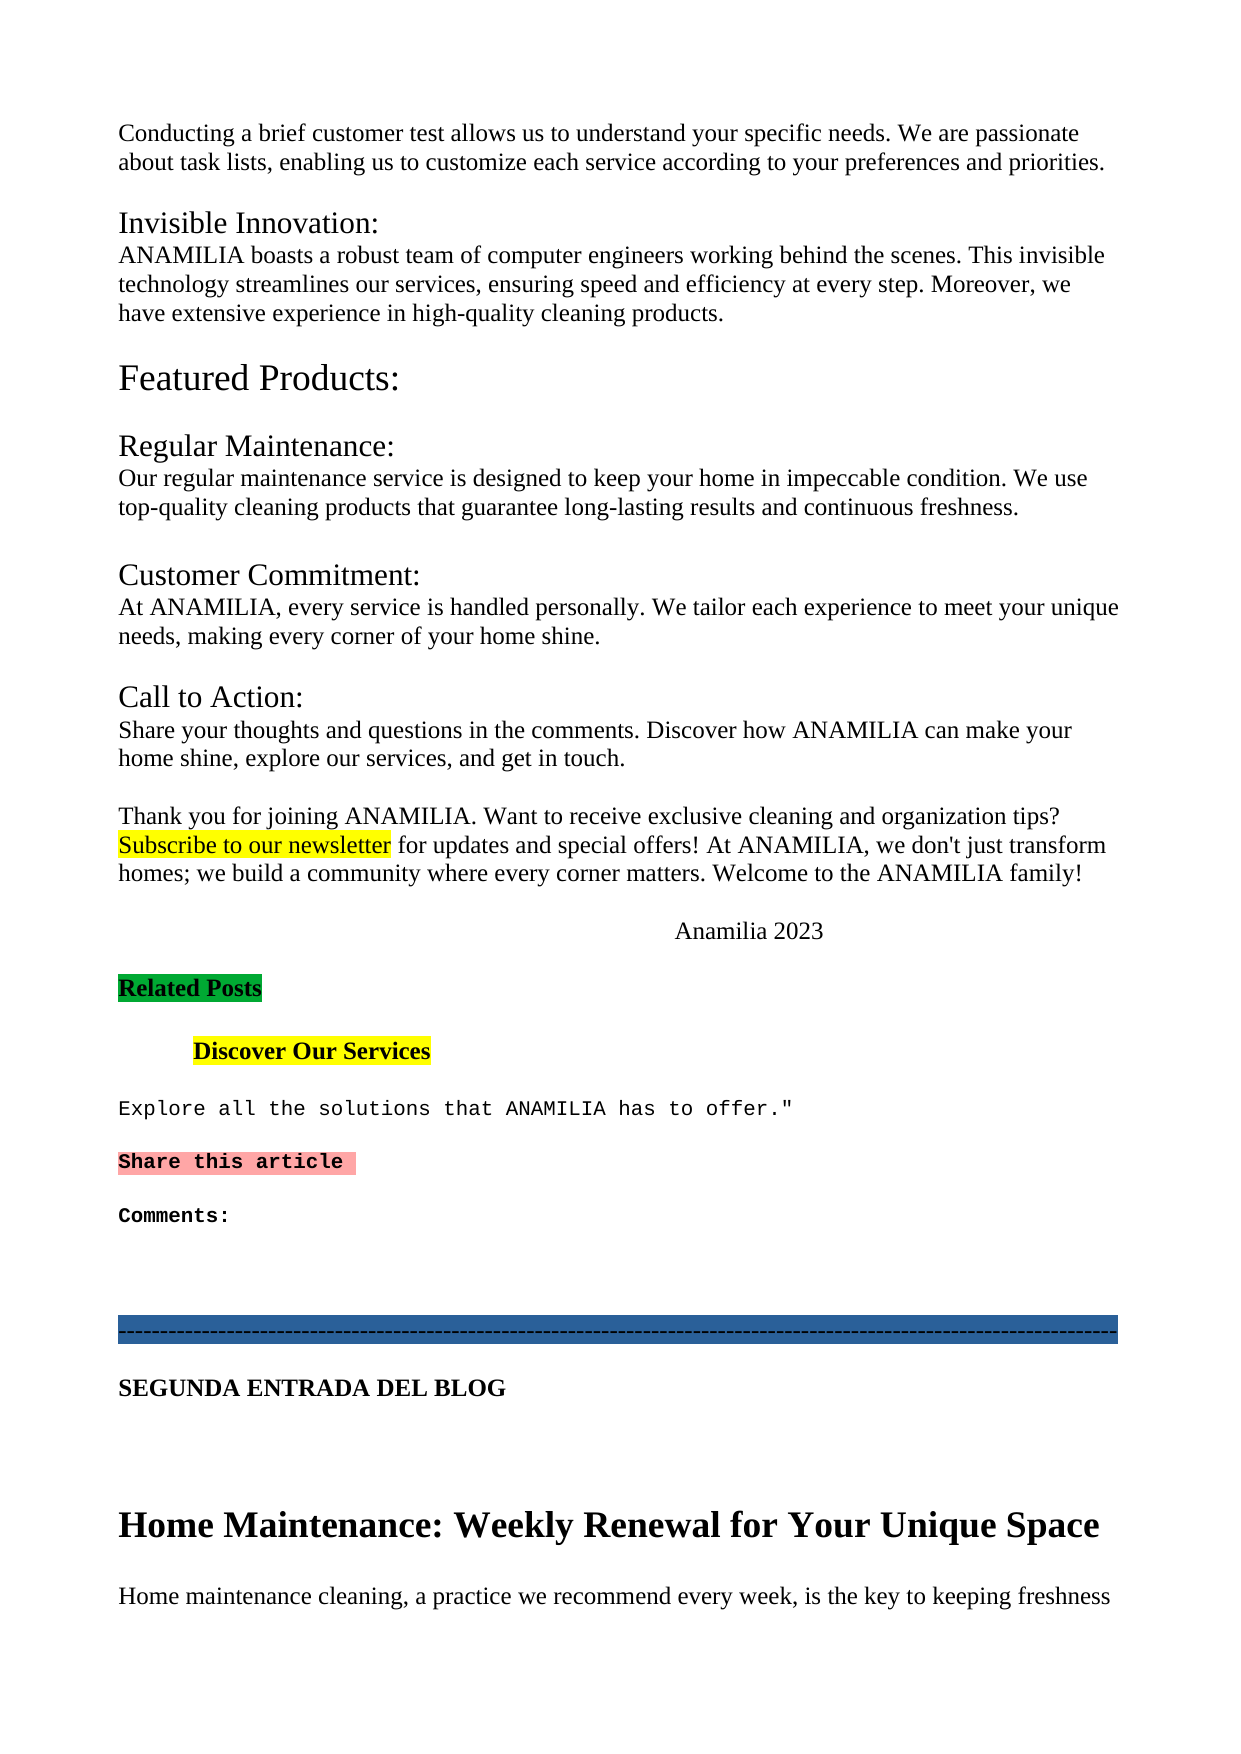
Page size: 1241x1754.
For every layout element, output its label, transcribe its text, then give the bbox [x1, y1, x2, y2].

text ------------------------------------------------------------------------------------------------------------------------ [118, 1315, 1122, 1344]
text Explore all the solutions that ANAMILIA has to offer." [118, 1098, 1122, 1122]
text Anamilia 2023 [118, 916, 1122, 945]
text ANAMILIA boasts a robust team of computer engineers working behind the scenes. This invisible technology streamlines our services, ensuring speed and efficiency at every step. Moreover, we have extensive experience in high-quality cleaning products. [118, 240, 1122, 327]
text SEGUNDA ENTRADA DEL BLOG [118, 1373, 1122, 1402]
text Related Posts [118, 973, 1122, 1002]
text Customer Commitment: [118, 557, 1122, 592]
text Share this article [118, 1152, 1122, 1175]
text Our regular maintenance service is designed to keep your home in impeccable condition. We use top-quality cleaning products that guarantee long-lasting results and continuous freshness. [118, 463, 1122, 521]
text Call to Action: [118, 679, 1122, 715]
text Comments: [118, 1205, 1122, 1228]
text At ANAMILIA, every service is handled personally. We tailor each experience to meet your unique needs, making every corner of your home shine. [118, 592, 1122, 650]
text Featured Products: [118, 355, 1122, 398]
text Share your thoughts and questions in the comments. Discover how ANAMILIA can make your home shine, explore our services, and get in touch. [118, 715, 1122, 772]
text Invisible Innovation: [118, 204, 1122, 240]
text Regular Maintenance: [118, 427, 1122, 463]
text Home maintenance cleaning, a practice we recommend every week, is the key to keeping freshness [118, 1581, 1122, 1610]
list Discover Our Services [164, 1036, 1122, 1065]
text Conducting a brief customer test allows us to understand your specific needs. We are passionate about task lists, enabling us to customize each service according to your preferences and priorities. [118, 118, 1122, 176]
text Home Maintenance: Weekly Renewal for Your Unique Space [118, 1502, 1122, 1545]
text Thank you for joining ANAMILIA. Want to receive exclusive cleaning and organization tips? Subscribe to our newsletter for updates and special offers! At ANAMILIA, we don't just transform homes; we build a community where every corner matters. Welcome to the ANAMILIA family! [118, 801, 1122, 887]
